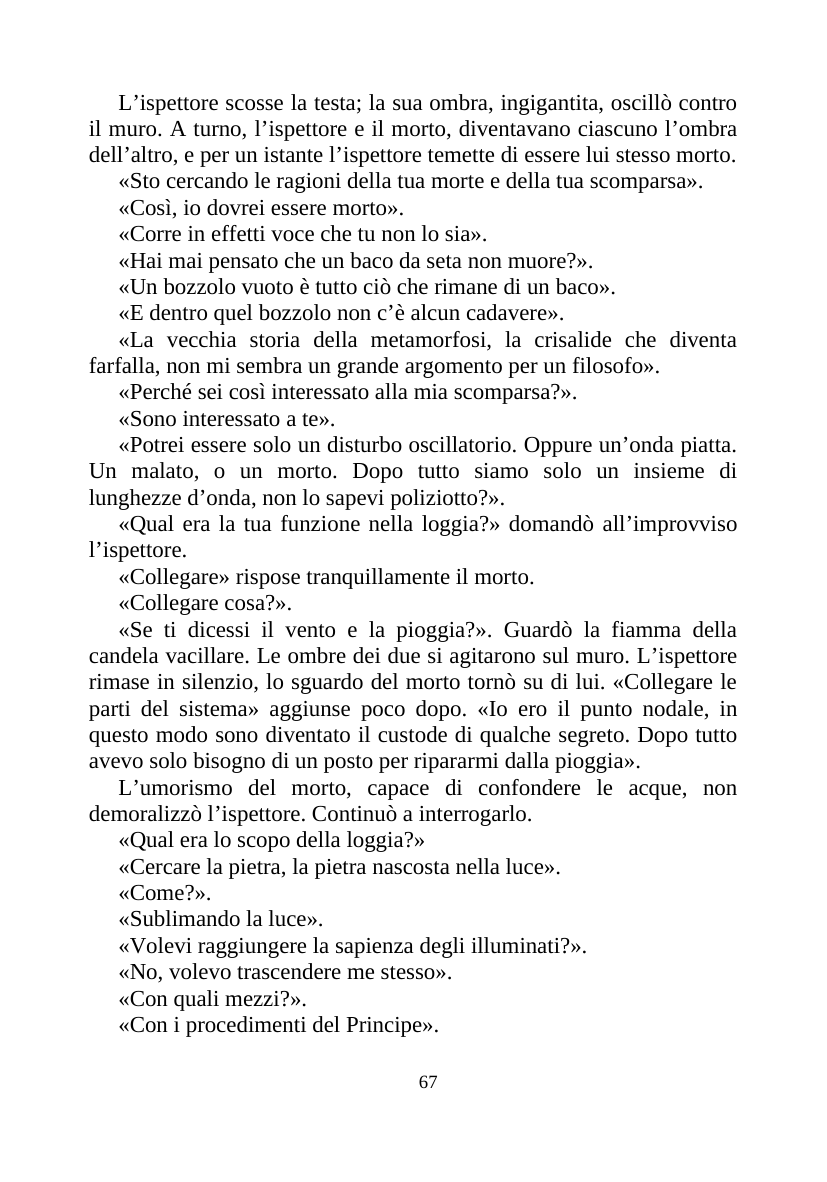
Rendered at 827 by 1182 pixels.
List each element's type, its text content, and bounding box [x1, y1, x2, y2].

text «Sto cercando le ragioni della tua morte e della tua scomparsa». [89, 168, 738, 194]
text «Con i procedimenti del Principe». [89, 1011, 738, 1037]
text «Collegare cosa?». [89, 589, 738, 616]
text L’umorismo del morto, capace di confondere le acque, non demoralizzò l’ispettore. Continuò a interrogarlo. [89, 774, 738, 826]
text «Potrei essere solo un disturbo oscillatorio. Oppure un’onda piatta. Un malato, o un morto. Dopo tutto siamo solo un insieme di lunghezze d’onda, non lo sapevi poliziotto?». [89, 431, 738, 510]
text «La vecchia storia della metamorfosi, la crisalide che diventa farfalla, non mi sembra un grande argomento per un filosofo». [89, 326, 738, 378]
text «Cercare la pietra, la pietra nascosta nella luce». [89, 853, 738, 879]
text «No, volevo trascendere me stesso». [89, 958, 738, 984]
text «Qual era la tua funzione nella loggia?» domandò all’improvviso l’ispettore. [89, 510, 738, 563]
text «Volevi raggiungere la sapienza degli illuminati?». [89, 932, 738, 958]
text «Così, io dovrei essere morto». [89, 194, 738, 220]
text «Sono interessato a te». [89, 405, 738, 431]
text «Collegare» rispose tranquillamente il morto. [89, 563, 738, 589]
text «Con quali mezzi?». [89, 984, 738, 1011]
text «Se ti dicessi il vento e la pioggia?». Guardò la fiamma della candela vacillare. Le ombre dei due si agitarono sul muro. L’ispettore rimase in silenzio, lo sguardo del morto tornò su di lui. «Collegare le parti del sistema» aggiunse poco dopo. «Io ero il punto nodale, in questo modo sono diventato il custode di qualche segreto. Dopo tutto avevo solo bisogno di un posto per ripararmi dalla pioggia». [89, 616, 738, 774]
text «Qual era lo scopo della loggia?» [89, 826, 738, 853]
text «Come?». [89, 879, 738, 906]
text «Un bozzolo vuoto è tutto ciò che rimane di un baco». [89, 273, 738, 299]
text «Perché sei così interessato alla mia scomparsa?». [89, 378, 738, 405]
text L’ispettore scosse la testa; la sua ombra, ingigantita, oscillò contro il muro. A turno, l’ispettore e il morto, diventavano ciascuno l’ombra dell’altro, e per un istante l’ispettore temette di essere lui stesso morto. [89, 88, 738, 168]
text «Hai mai pensato che un baco da seta non muore?». [89, 247, 738, 273]
text «E dentro quel bozzolo non c’è alcun cadavere». [89, 299, 738, 326]
text «Sublimando la luce». [89, 906, 738, 932]
text «Corre in effetti voce che tu non lo sia». [89, 220, 738, 247]
